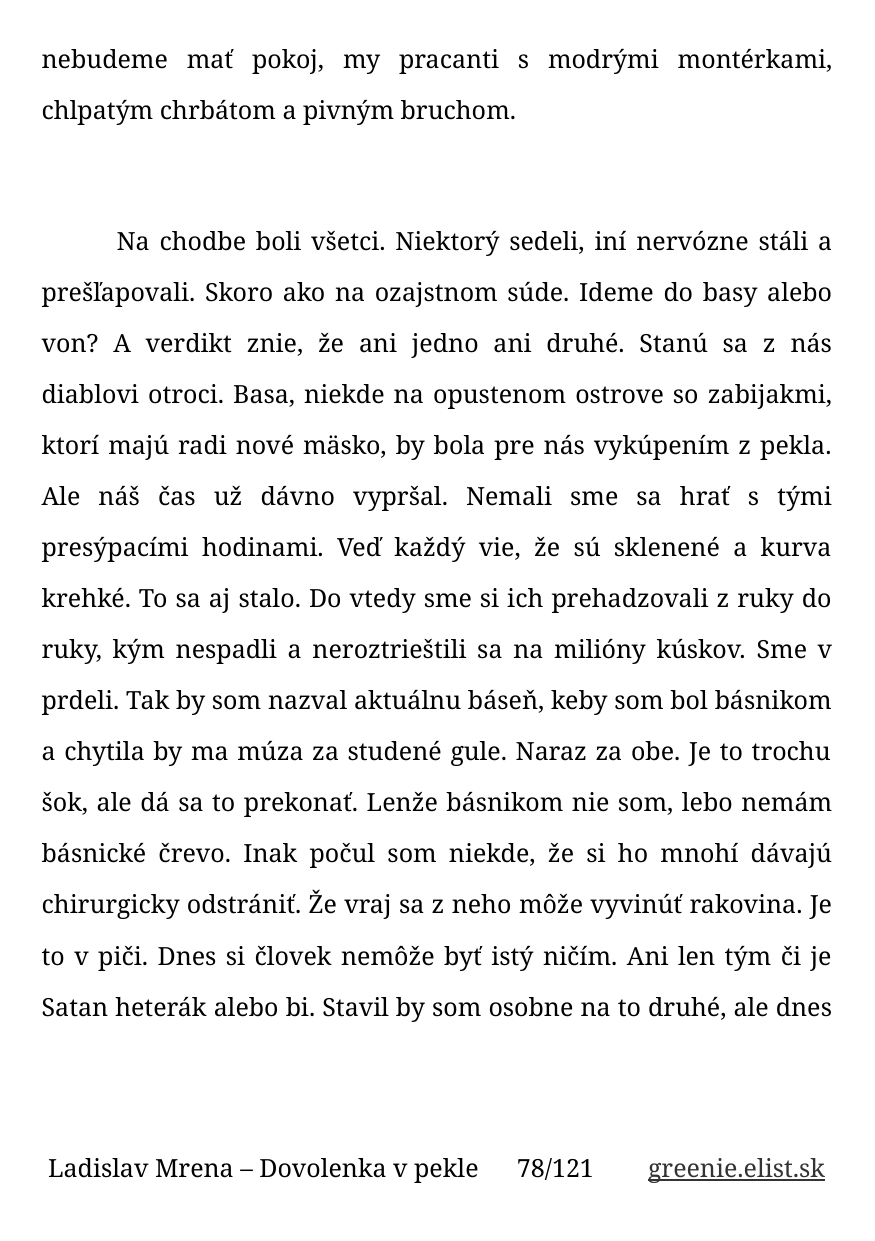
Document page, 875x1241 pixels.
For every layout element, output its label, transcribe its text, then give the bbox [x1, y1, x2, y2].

text Na chodbe boli všetci. Niektorý sedeli, iní nervózne stáli a prešľapovali. Skoro ako na ozajstnom súde. Ideme do basy alebo von? A verdikt znie, že ani jedno ani druhé. Stanú sa z nás diablovi otroci. Basa, niekde na opustenom ostrove so zabijakmi, ktorí majú radi nové mäsko, by bola pre nás vykúpením z pekla. Ale náš čas už dávno vypršal. Nemali sme sa hrať s tými presýpacími hodinami. Veď každý vie, že sú sklenené a kurva krehké. To sa aj stalo. Do vtedy sme si ich prehadzovali z ruky do ruky, kým nespadli a neroztrieštili sa na milióny kúskov. Sme v prdeli. Tak by som nazval aktuálnu báseň, keby som bol básnikom a chytila by ma múza za studené gule. Naraz za obe. Je to trochu šok, ale dá sa to prekonať. Lenže básnikom nie som, lebo nemám básnické črevo. Inak počul som niekde, že si ho mnohí dávajú chirurgicky odstrániť. Že vraj sa z neho môže vyvinúť rakovina. Je to v piči. Dnes si človek nemôže byť istý ničím. Ani len tým či je Satan heterák alebo bi. Stavil by som osobne na to druhé, ale dnes [41, 224, 833, 1023]
text nebudeme mať pokoj, my pracanti s modrými montérkami, chlpatým chrbátom a pivným bruchom. [41, 41, 833, 126]
